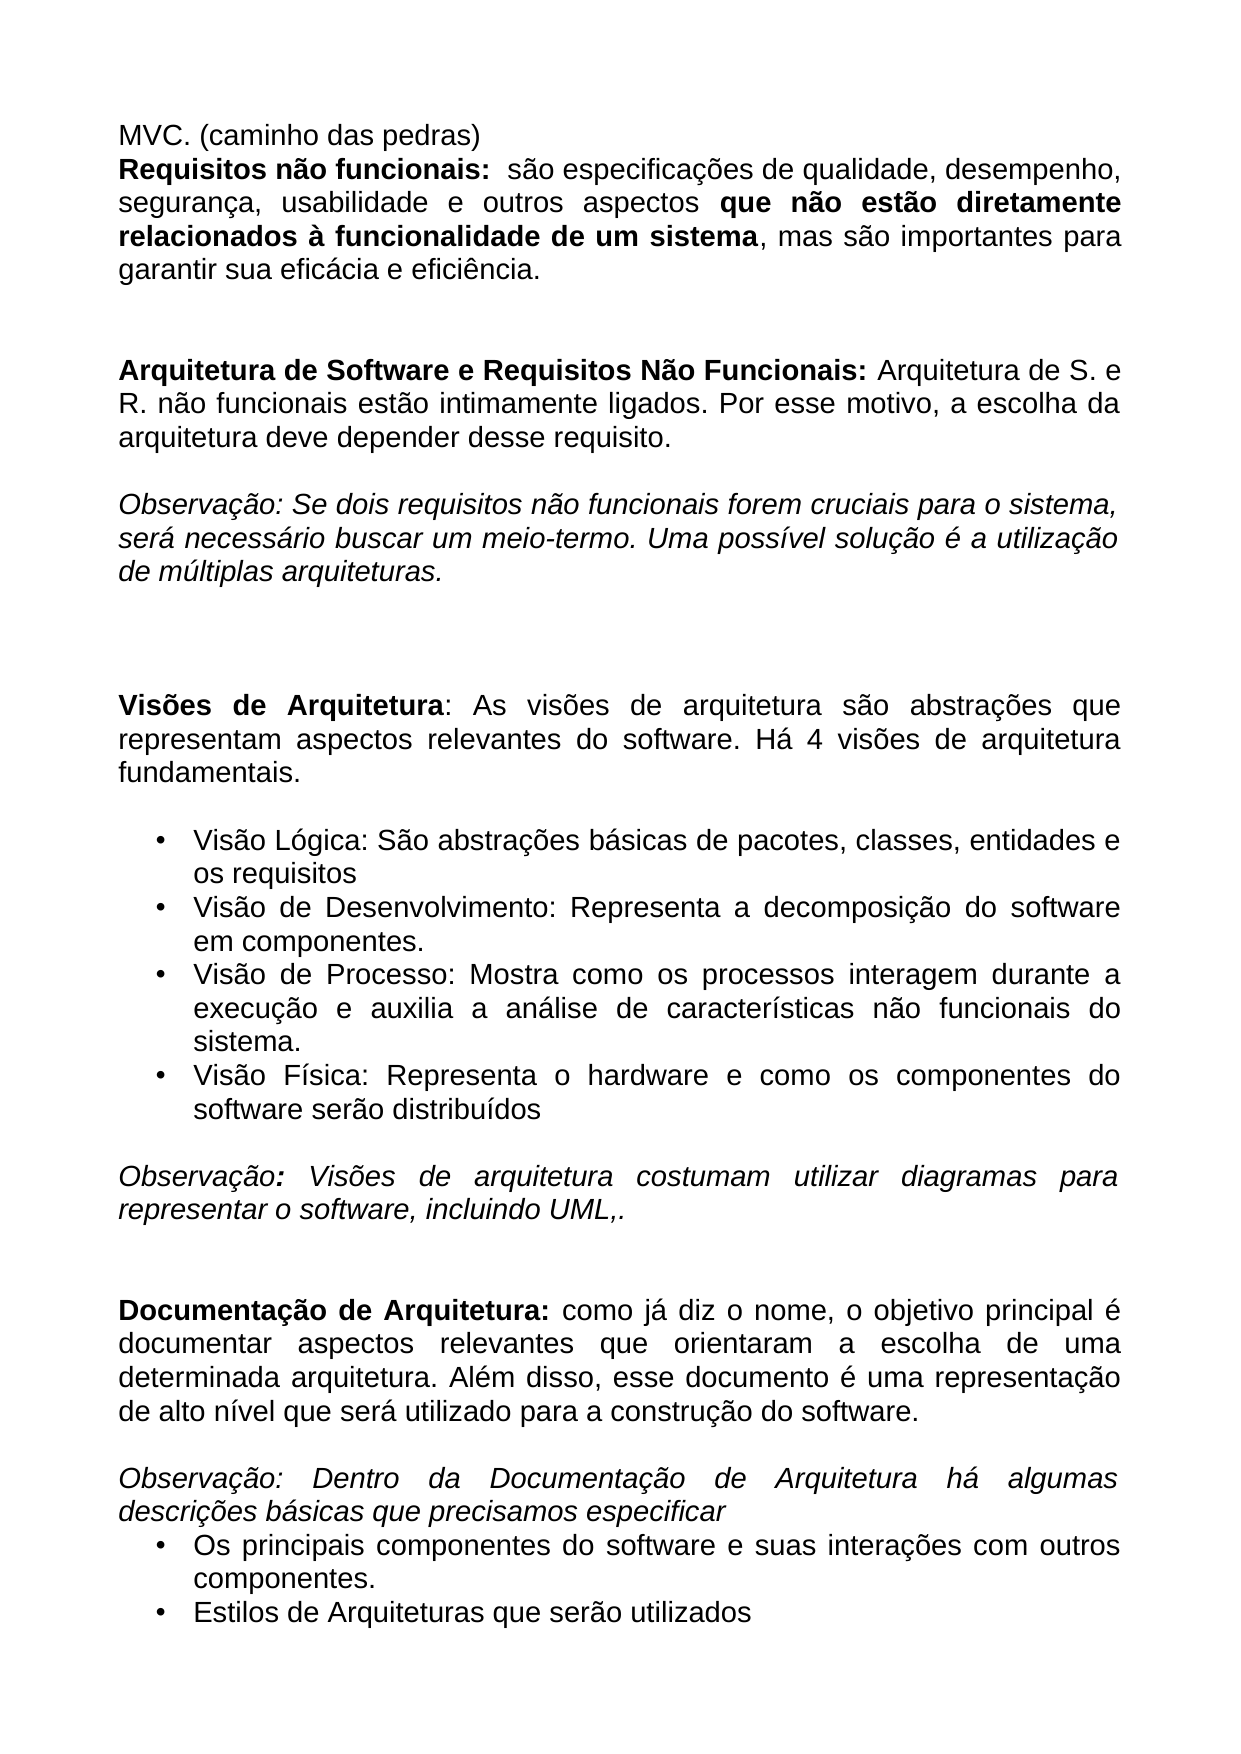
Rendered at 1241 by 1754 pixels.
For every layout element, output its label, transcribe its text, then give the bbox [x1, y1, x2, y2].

list Os principais componentes do software e suas interações com outros componentes. [156, 1528, 1122, 1595]
list Visão Lógica: São abstrações básicas de pacotes, classes, entidades e os requisitos [156, 822, 1122, 890]
list Visão de Desenvolvimento: Representa a decomposição do software em componentes. [156, 890, 1122, 957]
text Documentação de Arquitetura: como já diz o nome, o objetivo principal é documentar aspectos relevantes que orientaram a escolha de uma determinada arquitetura. Além disso, esse documento é uma representação de alto nível que será utilizado para a construção do software. [118, 1293, 1122, 1427]
text Visões de Arquitetura: As visões de arquitetura são abstrações que representam aspectos relevantes do software. Há 4 visões de arquitetura fundamentais. [118, 688, 1122, 789]
list Estilos de Arquiteturas que serão utilizados [156, 1595, 1122, 1629]
text Observação: Visões de arquitetura costumam utilizar diagramas para representar o software, incluindo UML,. [118, 1159, 1122, 1226]
text Observação: Se dois requisitos não funcionais forem cruciais para o sistema, será necessário buscar um meio-termo. Uma possível solução é a utilização de múltiplas arquiteturas. [118, 487, 1122, 588]
text Arquitetura de Software e Requisitos Não Funcionais: Arquitetura de S. e R. não funcionais estão intimamente ligados. Por esse motivo, a escolha da arquitetura deve depender desse requisito. [118, 353, 1122, 453]
text Observação: Dentro da Documentação de Arquitetura há algumas descrições básicas que precisamos especificar [118, 1461, 1122, 1528]
text Requisitos não funcionais: são especificações de qualidade, desempenho, segurança, usabilidade e outros aspectos que não estão diretamente relacionados à funcionalidade de um sistema, mas são importantes para garantir sua eficácia e eficiência. [118, 152, 1122, 286]
list Visão Física: Representa o hardware e como os componentes do software serão distribuídos [156, 1058, 1122, 1125]
text MVC. (caminho das pedras) [118, 118, 1122, 152]
list Visão de Processo: Mostra como os processos interagem durante a execução e auxilia a análise de características não funcionais do sistema. [156, 957, 1122, 1058]
